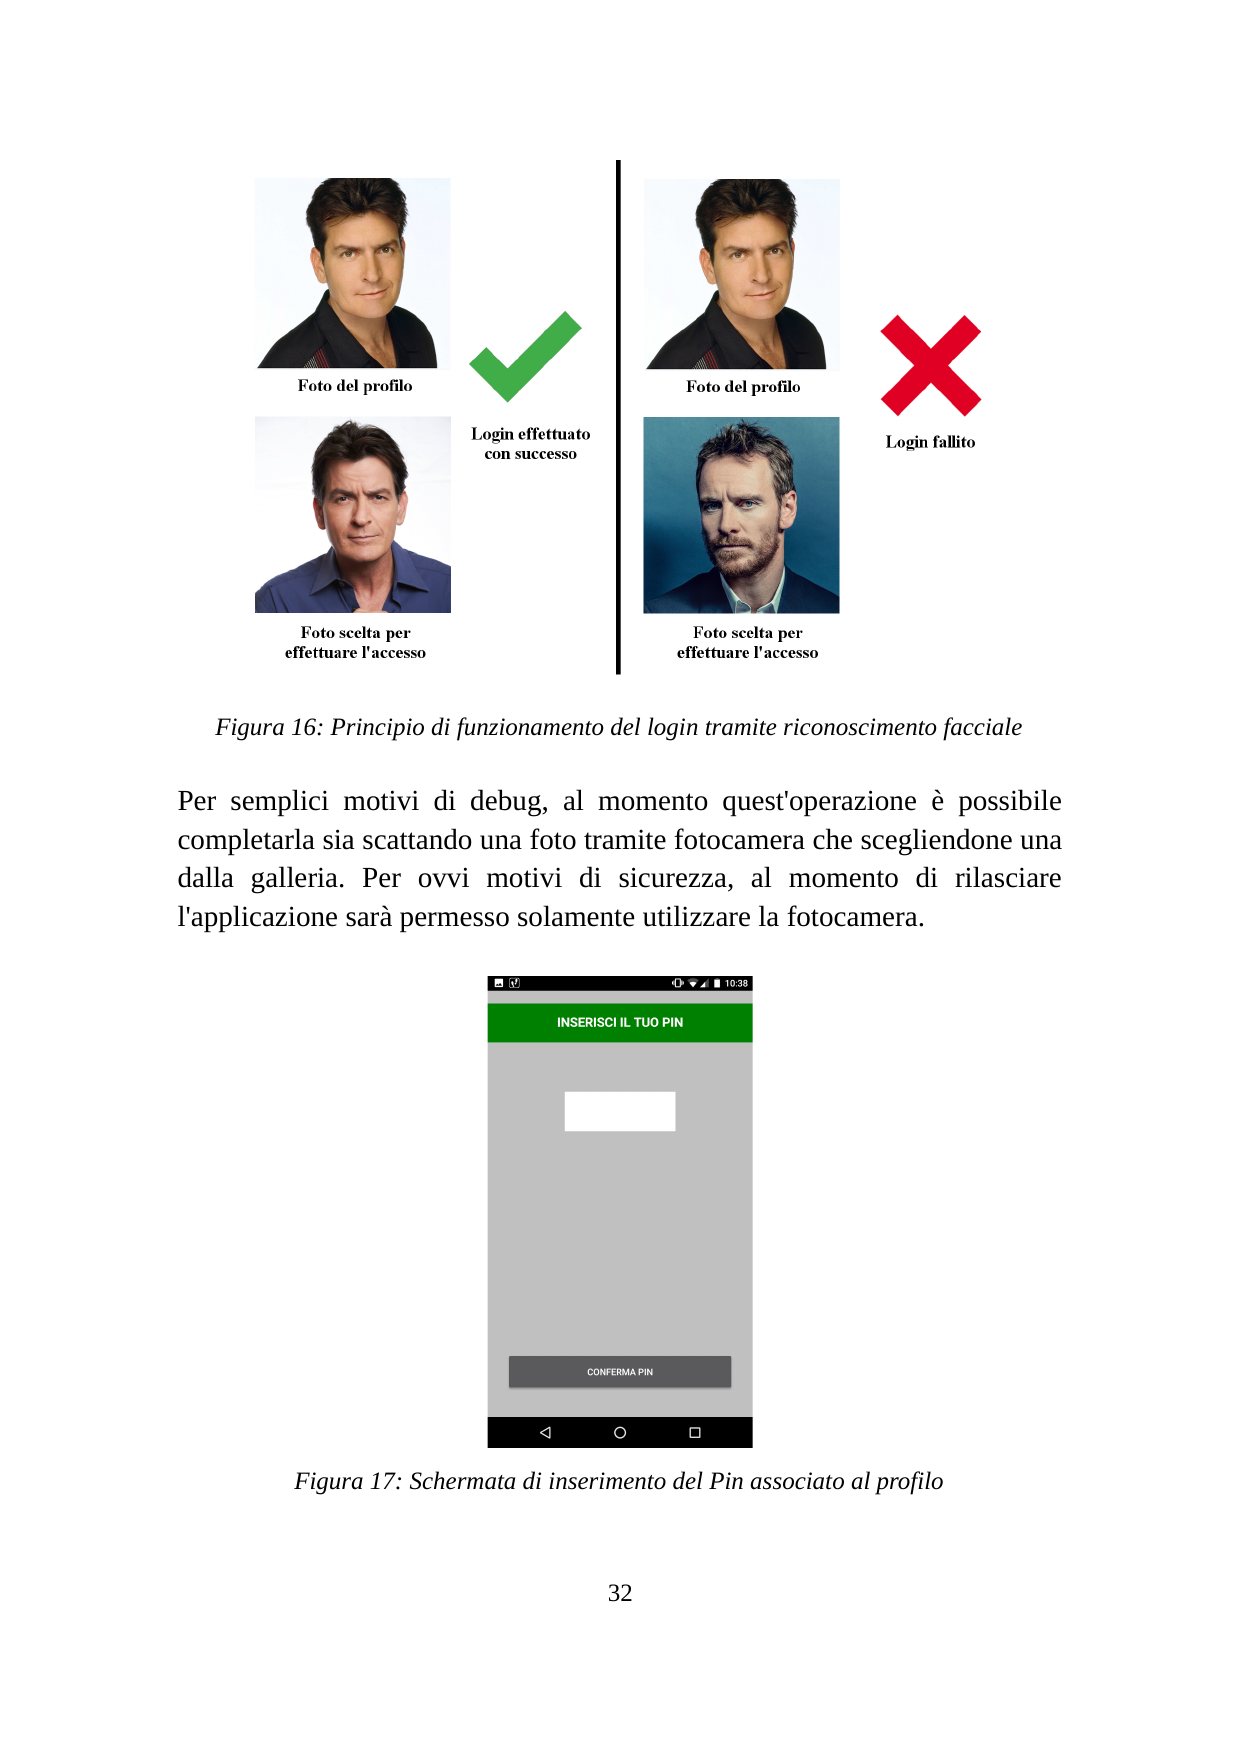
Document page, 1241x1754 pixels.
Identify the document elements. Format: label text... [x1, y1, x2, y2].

text Figura 16: Principio di funzionamento del login tramite riconoscimento facciale [177, 712, 1063, 740]
picture [238, 147, 1003, 694]
text Per semplici motivi di debug, al momento quest'operazione è possibile completarla sia scattando una foto tramite fotocamera che scegliendone una dalla galleria. Per ovvi motivi di sicurezza, al momento di rilasciare l'applicazione sarà permesso solamente utilizzare la fotocamera. [177, 783, 1063, 932]
picture [487, 976, 753, 1448]
text Figura 17: Schermata di inserimento del Pin associato al profilo [177, 1466, 1063, 1495]
